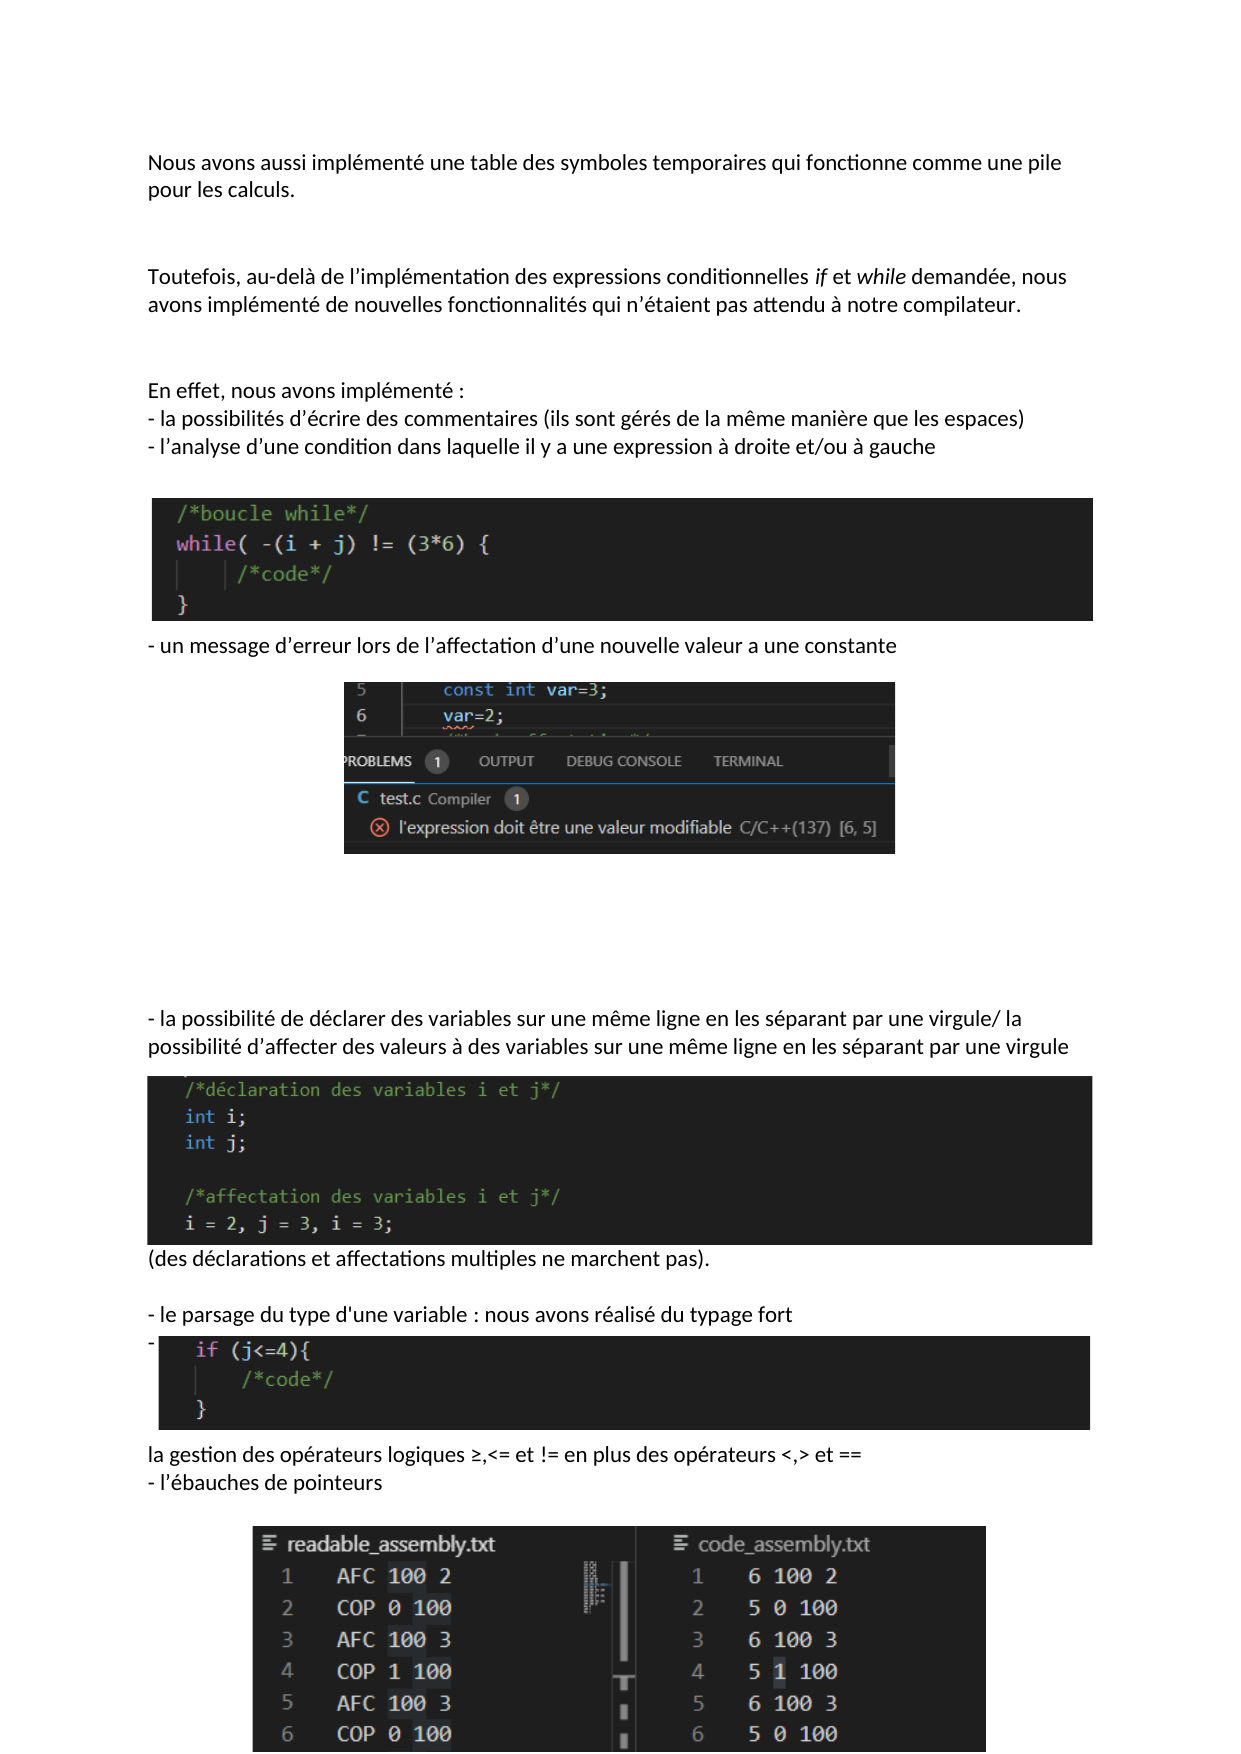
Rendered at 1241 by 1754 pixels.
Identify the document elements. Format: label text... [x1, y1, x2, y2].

text Toutefois, au-delà de l’implémentation des expressions conditionnelles if et while demandée, nous avons implémenté de nouvelles fonctionnalités qui n’étaient pas attendu à notre compilateur. [148, 262, 1093, 318]
text (des déclarations et affectations multiples ne marchent pas). - le parsage du type d'une variable : nous avons réalisé du typage fort - la gestion des opérateurs logiques ≥,<= et != en plus des opérateurs <,> et == - l’ébauches de pointeurs [148, 1245, 1093, 1496]
text - un message d’erreur lors de l’affectation d’une nouvelle valeur a une constante [148, 519, 1093, 659]
text - la possibilité de déclarer des variables sur une même ligne en les séparant par une virgule/ la possibilité d’affecter des valeurs à des variables sur une même ligne en les séparant par une virgule [148, 976, 1093, 1076]
text Nous avons aussi implémenté une table des symboles temporaires qui fonctionne comme une pile pour les calculs. [148, 148, 1093, 204]
text En effet, nous avons implémenté : - la possibilités d’écrire des commentaires (ils sont gérés de la même manière que les espaces) - l’analyse d’une condition dans laquelle il y a une expression à droite et/ou à gauche [148, 376, 1093, 460]
